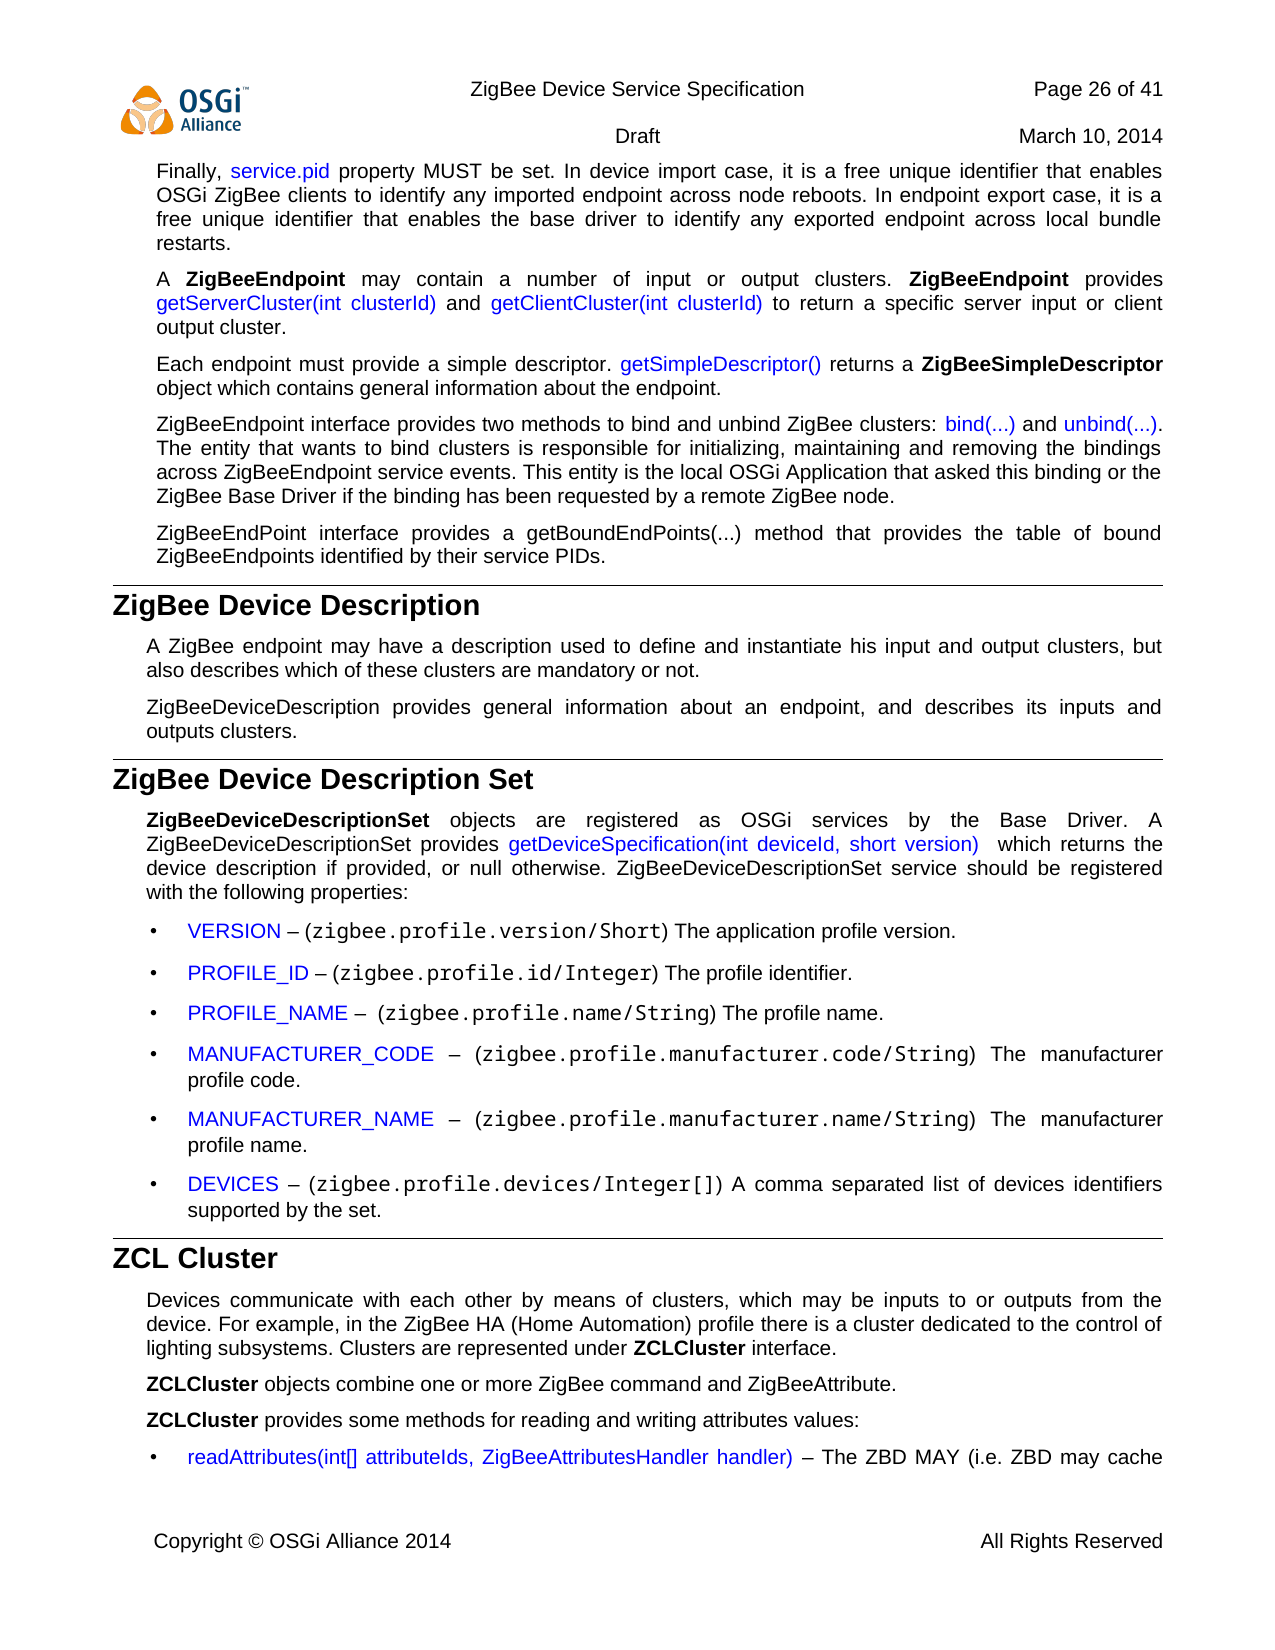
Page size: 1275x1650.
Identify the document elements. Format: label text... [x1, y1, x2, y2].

text Each endpoint must provide a simple descriptor. getSimpleDescriptor() returns a ZigBeeSimpleDescriptor object which contains general information about the endpoint. [156, 352, 1163, 399]
list PROFILE_ID – (zigbee.profile.id/Integer) The profile identifier. [150, 958, 1163, 986]
list MANUFACTURER_CODE – (zigbee.profile.manufacturer.code/String) The manufacturer profile code. [150, 1039, 1163, 1092]
text A ZigBeeEndpoint may contain a number of input or output clusters. ZigBeeEndpoint provides getServerCluster(int clusterId) and getClientCluster(int clusterId) to return a specific server input or client output cluster. [156, 267, 1163, 339]
list DEVICES – (zigbee.profile.devices/Integer[]) A comma separated list of devices identifiers supported by the set. [150, 1169, 1163, 1222]
list MANUFACTURER_NAME – (zigbee.profile.manufacturer.name/String) The manufacturer profile name. [150, 1104, 1163, 1157]
text ZigBeeEndPoint interface provides a getBoundEndPoints(...) method that provides the table of bound ZigBeeEndpoints identified by their service PIDs. [156, 520, 1163, 568]
subtitle ZCL Cluster [112, 1239, 1163, 1275]
text A ZigBee endpoint may have a description used to define and instantiate his input and output clusters, but also describes which of these clusters are mandatory or not. [146, 634, 1163, 682]
list readAttributes(int[] attributeIds, ZigBeeAttributesHandler handler) – The ZBD MAY (i.e. ZBD may cache [150, 1445, 1163, 1469]
subtitle ZigBee Device Description [112, 586, 1163, 622]
text Devices communicate with each other by means of clusters, which may be inputs to or outputs from the device. For example, in the ZigBee HA (Home Automation) profile there is a cluster dedicated to the control of lighting subsystems. Clusters are represented under ZCLCluster interface. [146, 1287, 1163, 1359]
text ZCLCluster provides some methods for reading and writing attributes values: [146, 1408, 1163, 1432]
subtitle ZigBee Device Description Set [112, 760, 1163, 796]
text ZigBeeDeviceDescriptionSet objects are registered as OSGi services by the Base Driver. A ZigBeeDeviceDescriptionSet provides getDeviceSpecification(int deviceId, short version) which returns the device description if provided, or null otherwise. ZigBeeDeviceDescriptionSet service should be registered with the following properties: [146, 808, 1163, 904]
text ZCLCluster objects combine one or more ZigBee command and ZigBeeAttribute. [146, 1372, 1163, 1396]
list VERSION – (zigbee.profile.version/Short) The application profile version. [150, 917, 1163, 945]
text ZigBeeEndpoint interface provides two methods to bind and unbind ZigBee clusters: bind(...) and unbind(...). The entity that wants to bind clusters is responsible for initializing, maintaining and removing the bindings across ZigBeeEndpoint service events. This entity is the local OSGi Application that asked this binding or the ZigBee Base Driver if the binding has been requested by a remote ZigBee node. [156, 412, 1163, 508]
text ZigBeeDeviceDescription provides general information about an endpoint, and describes its inputs and outputs clusters. [146, 694, 1163, 742]
text Finally, service.pid property MUST be set. In device import case, it is a free unique identifier that enables OSGi ZigBee clients to identify any imported endpoint across node reboots. In endpoint export case, it is a free unique identifier that enables the base driver to identify any exported endpoint across local bundle restarts. [156, 159, 1163, 255]
list PROFILE_NAME – (zigbee.profile.name/String) The profile name. [150, 998, 1163, 1027]
picture [113, 78, 257, 142]
